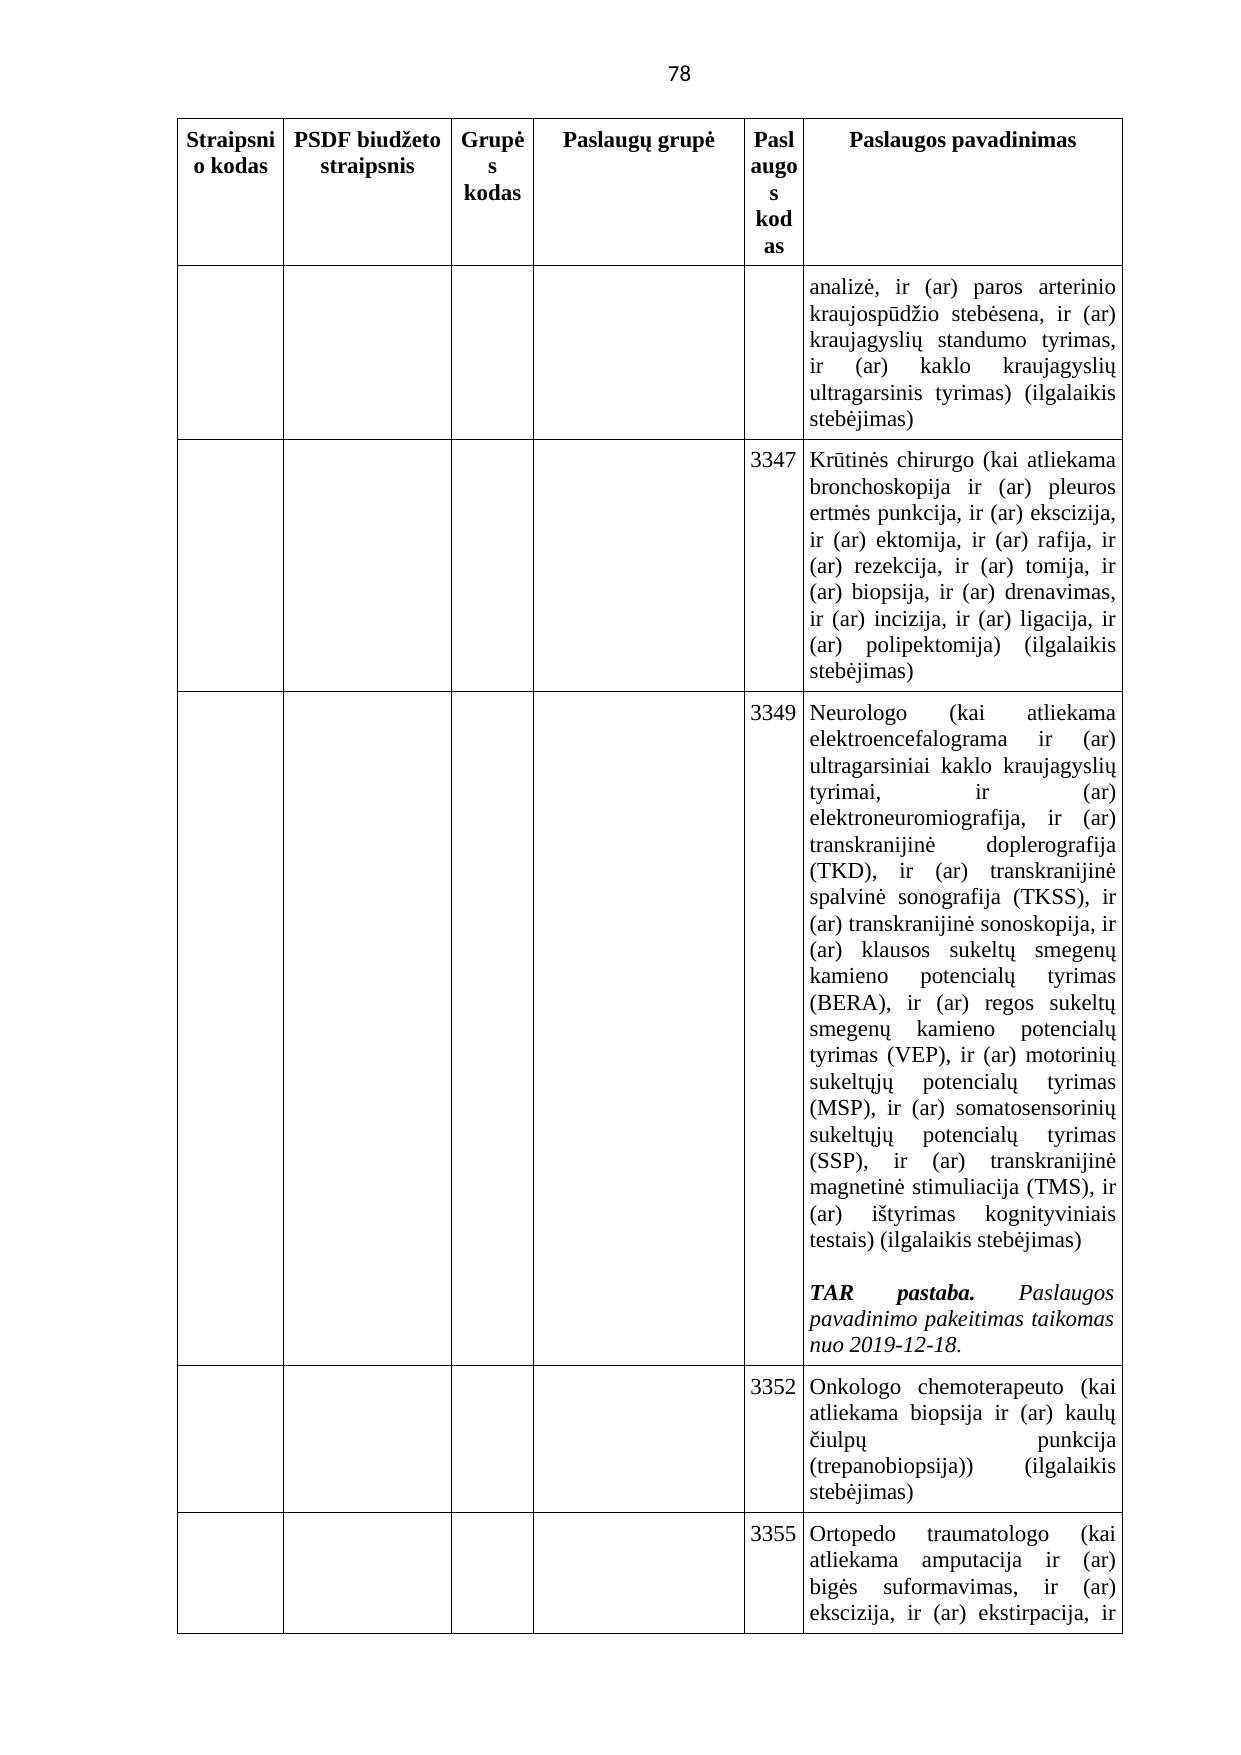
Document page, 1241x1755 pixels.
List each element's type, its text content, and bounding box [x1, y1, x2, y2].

table_cell [534, 440, 744, 691]
table_cell [178, 440, 283, 691]
table_cell 3347 [745, 440, 803, 691]
table_cell [284, 440, 451, 691]
table_cell Neurologo (kai atliekama elektroencefalograma ir (ar) ultragarsiniai kaklo kraujagyslių tyrimai, ir (ar) elektroneuromiografija, ir (ar) transkranijinė doplerografija (TKD), ir (ar) transkranijinė spalvinė sonografija (TKSS), ir (ar) transkranijinė sonoskopija, ir (ar) klausos sukeltų smegenų kamieno potencialų tyrimas (BERA), ir (ar) regos sukeltų smegenų kamieno potencialų tyrimas (VEP), ir (ar) motorinių sukeltųjų potencialų tyrimas (MSP), ir (ar) somatosensorinių sukeltųjų potencialų tyrimas (SSP), ir (ar) transkranijinė magnetinė stimuliacija (TMS), ir (ar) ištyrimas kognityviniais testais) (ilgalaikis stebėjimas) TAR pastaba. Paslaugos pavadinimo pakeitimas taikomas nuo 2019-12-18. [804, 692, 1122, 1365]
table_cell [178, 1513, 283, 1632]
table_cell [452, 1366, 533, 1512]
table_cell [452, 440, 533, 691]
table_header Paslaugos pavadinimas [804, 119, 1122, 265]
table_header Grupės kodas [452, 119, 533, 265]
table_cell [534, 1513, 744, 1632]
table_header Paslaugų grupė [534, 119, 744, 265]
table_cell [452, 1513, 533, 1632]
table_cell [534, 1366, 744, 1512]
table_cell Ortopedo traumatologo (kai atliekama amputacija ir (ar) bigės suformavimas, ir (ar) ekscizija, ir (ar) ekstirpacija, ir [804, 1513, 1122, 1632]
table_cell [178, 266, 283, 438]
table_cell [452, 266, 533, 438]
table_cell [452, 692, 533, 1365]
table_cell Krūtinės chirurgo (kai atliekama bronchoskopija ir (ar) pleuros ertmės punkcija, ir (ar) ekscizija, ir (ar) ektomija, ir (ar) rafija, ir (ar) rezekcija, ir (ar) tomija, ir (ar) biopsija, ir (ar) drenavimas, ir (ar) incizija, ir (ar) ligacija, ir (ar) polipektomija) (ilgalaikis stebėjimas) [804, 440, 1122, 691]
table_cell analizė, ir (ar) paros arterinio kraujospūdžio stebėsena, ir (ar) kraujagyslių standumo tyrimas, ir (ar) kaklo kraujagyslių ultragarsinis tyrimas) (ilgalaikis stebėjimas) [804, 266, 1122, 438]
table_cell 3349 [745, 692, 803, 1365]
table_cell [745, 266, 803, 438]
table_cell 3352 [745, 1366, 803, 1512]
table_cell Onkologo chemoterapeuto (kai atliekama biopsija ir (ar) kaulų čiulpų punkcija (trepanobiopsija)) (ilgalaikis stebėjimas) [804, 1366, 1122, 1512]
table_cell [284, 1366, 451, 1512]
table_cell [284, 266, 451, 438]
table_cell [534, 266, 744, 438]
table_header Paslaugos kodas [745, 119, 803, 265]
table_cell [284, 692, 451, 1365]
table_header Straipsnio kodas [178, 119, 283, 265]
table_cell [534, 692, 744, 1365]
table_cell [178, 1366, 283, 1512]
table_cell 3355 [745, 1513, 803, 1632]
table_header PSDF biudžeto straipsnis [284, 119, 451, 265]
table_cell [178, 692, 283, 1365]
table_cell [284, 1513, 451, 1632]
